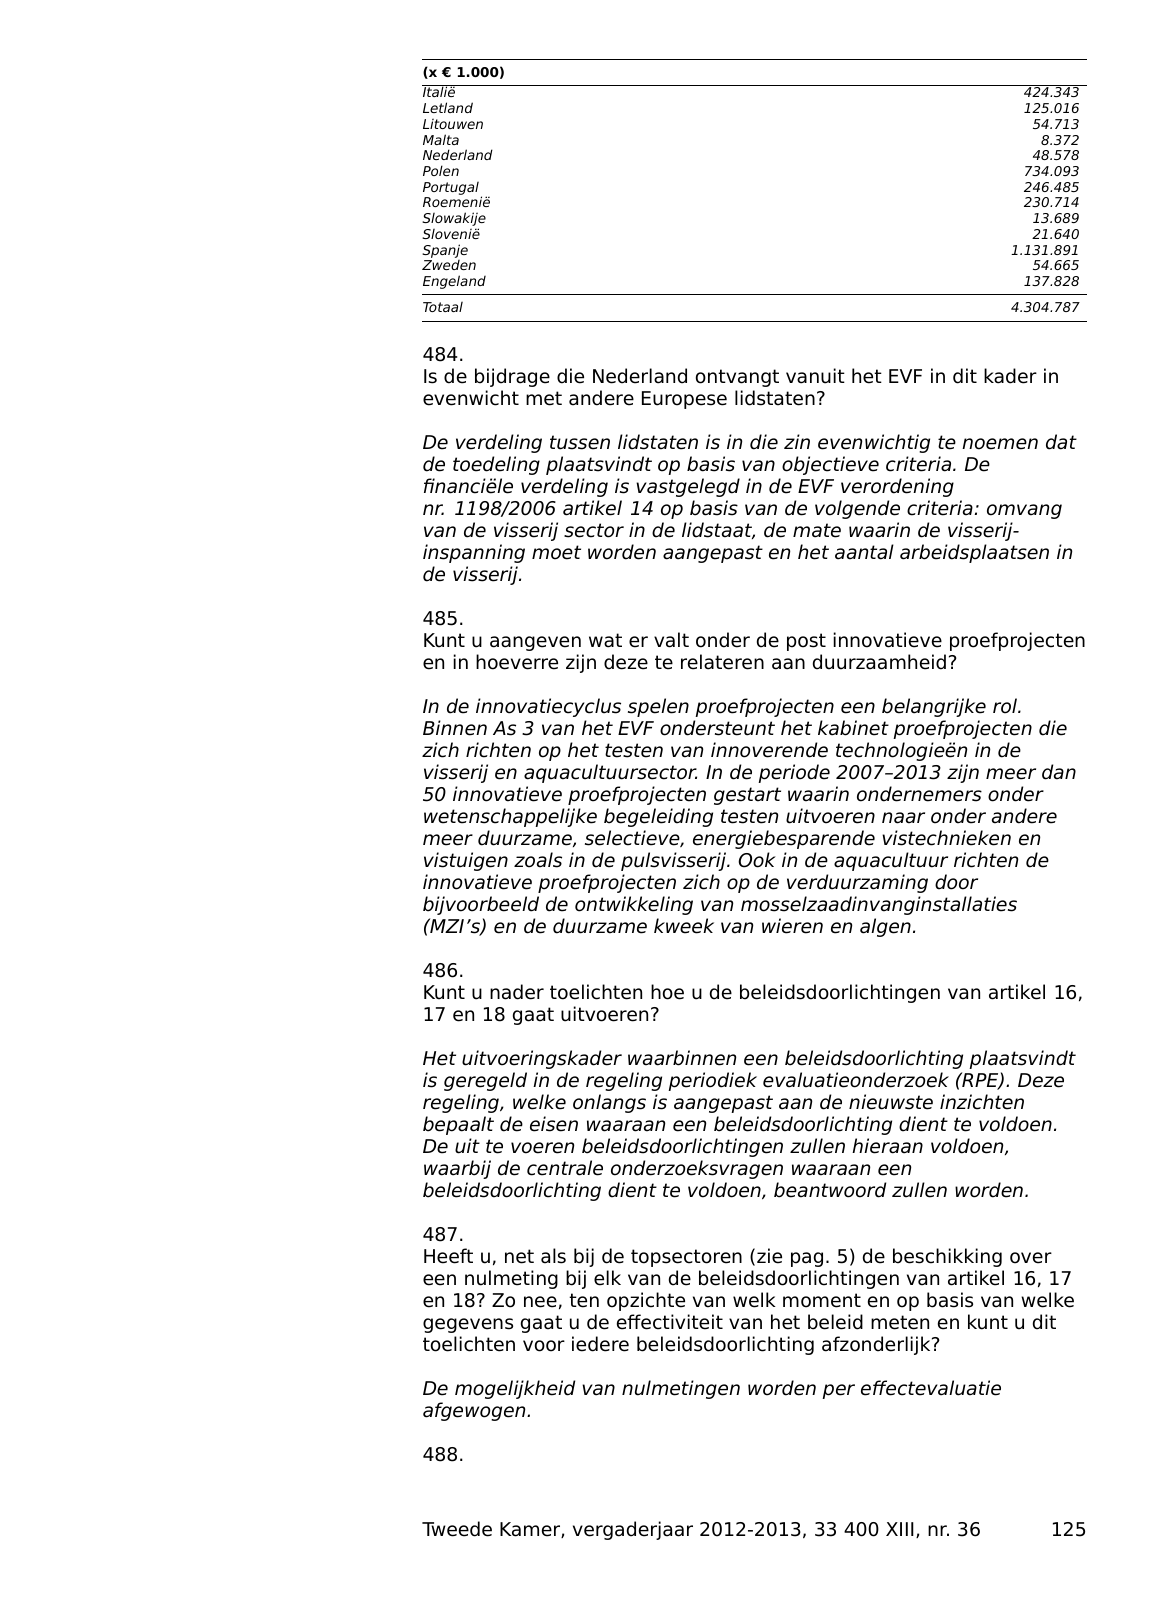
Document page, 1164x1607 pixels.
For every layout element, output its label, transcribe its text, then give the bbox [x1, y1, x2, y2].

text 488. [422, 1444, 1087, 1466]
table_cell 54.713 [791, 117, 1087, 132]
text Kunt u aangeven wat er valt onder de post innovatieve proefprojecten en in hoeverre zijn deze te relateren aan duurzaamheid? [422, 630, 1087, 674]
table_cell 734.093 [791, 164, 1087, 179]
text 486. [422, 960, 1087, 982]
table_cell 8.372 [791, 133, 1087, 148]
table_cell 48.578 [791, 148, 1087, 164]
table_cell 21.640 [791, 227, 1087, 242]
text 484. [422, 344, 1087, 366]
table_cell 137.828 [791, 274, 1087, 294]
table_cell Zweden [422, 258, 791, 274]
text Is de bijdrage die Nederland ontvangt vanuit het EVF in dit kader in evenwicht met andere Europese lidstaten? [422, 366, 1087, 410]
table_cell Roemenië [422, 195, 791, 211]
table_cell 54.665 [791, 258, 1087, 274]
table_cell Polen [422, 164, 791, 179]
table_cell 125.016 [791, 101, 1087, 117]
text In de innovatiecyclus spelen proefprojecten een belangrijke rol. Binnen As 3 van het EVF ondersteunt het kabinet proefprojecten die zich richten op het testen van innoverende technologieën in de visserij en aquacultuursector. In de periode 2007–2013 zijn meer dan 50 innovatieve proefprojecten gestart waarin ondernemers onder wetenschappelijke begeleiding testen uitvoeren naar onder andere meer duurzame, selectieve, energiebesparende vistechnieken en vistuigen zoals in de pulsvisserij. Ook in de aquacultuur richten de innovatieve proefprojecten zich op de verduurzaming door bijvoorbeeld de ontwikkeling van mosselzaadinvanginstallaties (MZI’s) en de duurzame kweek van wieren en algen. [422, 696, 1087, 938]
table_cell 1.131.891 [791, 243, 1087, 258]
text Heeft u, net als bij de topsectoren (zie pag. 5) de beschikking over een nulmeting bij elk van de beleidsdoorlichtingen van artikel 16, 17 en 18? Zo nee, ten opzichte van welk moment en op basis van welke gegevens gaat u de effectiviteit van het beleid meten en kunt u dit toelichten voor iedere beleidsdoorlichting afzonderlijk? [422, 1246, 1087, 1356]
text De mogelijkheid van nulmetingen worden per effectevaluatie afgewogen. [422, 1378, 1087, 1422]
text De verdeling tussen lidstaten is in die zin evenwichtig te noemen dat de toedeling plaatsvindt op basis van objectieve criteria. De financiële verdeling is vastgelegd in de EVF verordening nr. 1198/2006 artikel 14 op basis van de volgende criteria: omvang van de visserij sector in de lidstaat, de mate waarin de visserij-inspanning moet worden aangepast en het aantal arbeidsplaatsen in de visserij. [422, 432, 1087, 586]
table_cell Malta [422, 133, 791, 148]
table_cell Italië [422, 86, 791, 101]
table_cell 424.343 [791, 86, 1087, 101]
table_cell 246.485 [791, 180, 1087, 195]
table_cell 4.304.787 [791, 295, 1087, 321]
text Het uitvoeringskader waarbinnen een beleidsdoorlichting plaatsvindt is geregeld in de regeling periodiek evaluatieonderzoek (RPE). Deze regeling, welke onlangs is aangepast aan de nieuwste inzichten bepaalt de eisen waaraan een beleidsdoorlichting dient te voldoen. De uit te voeren beleidsdoorlichtingen zullen hieraan voldoen, waarbij de centrale onderzoeksvragen waaraan een beleidsdoorlichting dient te voldoen, beantwoord zullen worden. [422, 1048, 1087, 1202]
table_cell Slovenië [422, 227, 791, 242]
text 487. [422, 1224, 1087, 1246]
table_cell Totaal [422, 295, 791, 321]
table_header [791, 60, 1087, 85]
table_cell Litouwen [422, 117, 791, 132]
table_cell Engeland [422, 274, 791, 294]
table_cell Nederland [422, 148, 791, 164]
text Kunt u nader toelichten hoe u de beleidsdoorlichtingen van artikel 16, 17 en 18 gaat uitvoeren? [422, 982, 1087, 1026]
table_cell Portugal [422, 180, 791, 195]
text 485. [422, 608, 1087, 630]
table_cell Spanje [422, 243, 791, 258]
table_cell Letland [422, 101, 791, 117]
table_cell 13.689 [791, 211, 1087, 227]
table_header (x € 1.000) [422, 60, 791, 85]
table_cell Slowakije [422, 211, 791, 227]
table_cell 230.714 [791, 195, 1087, 211]
